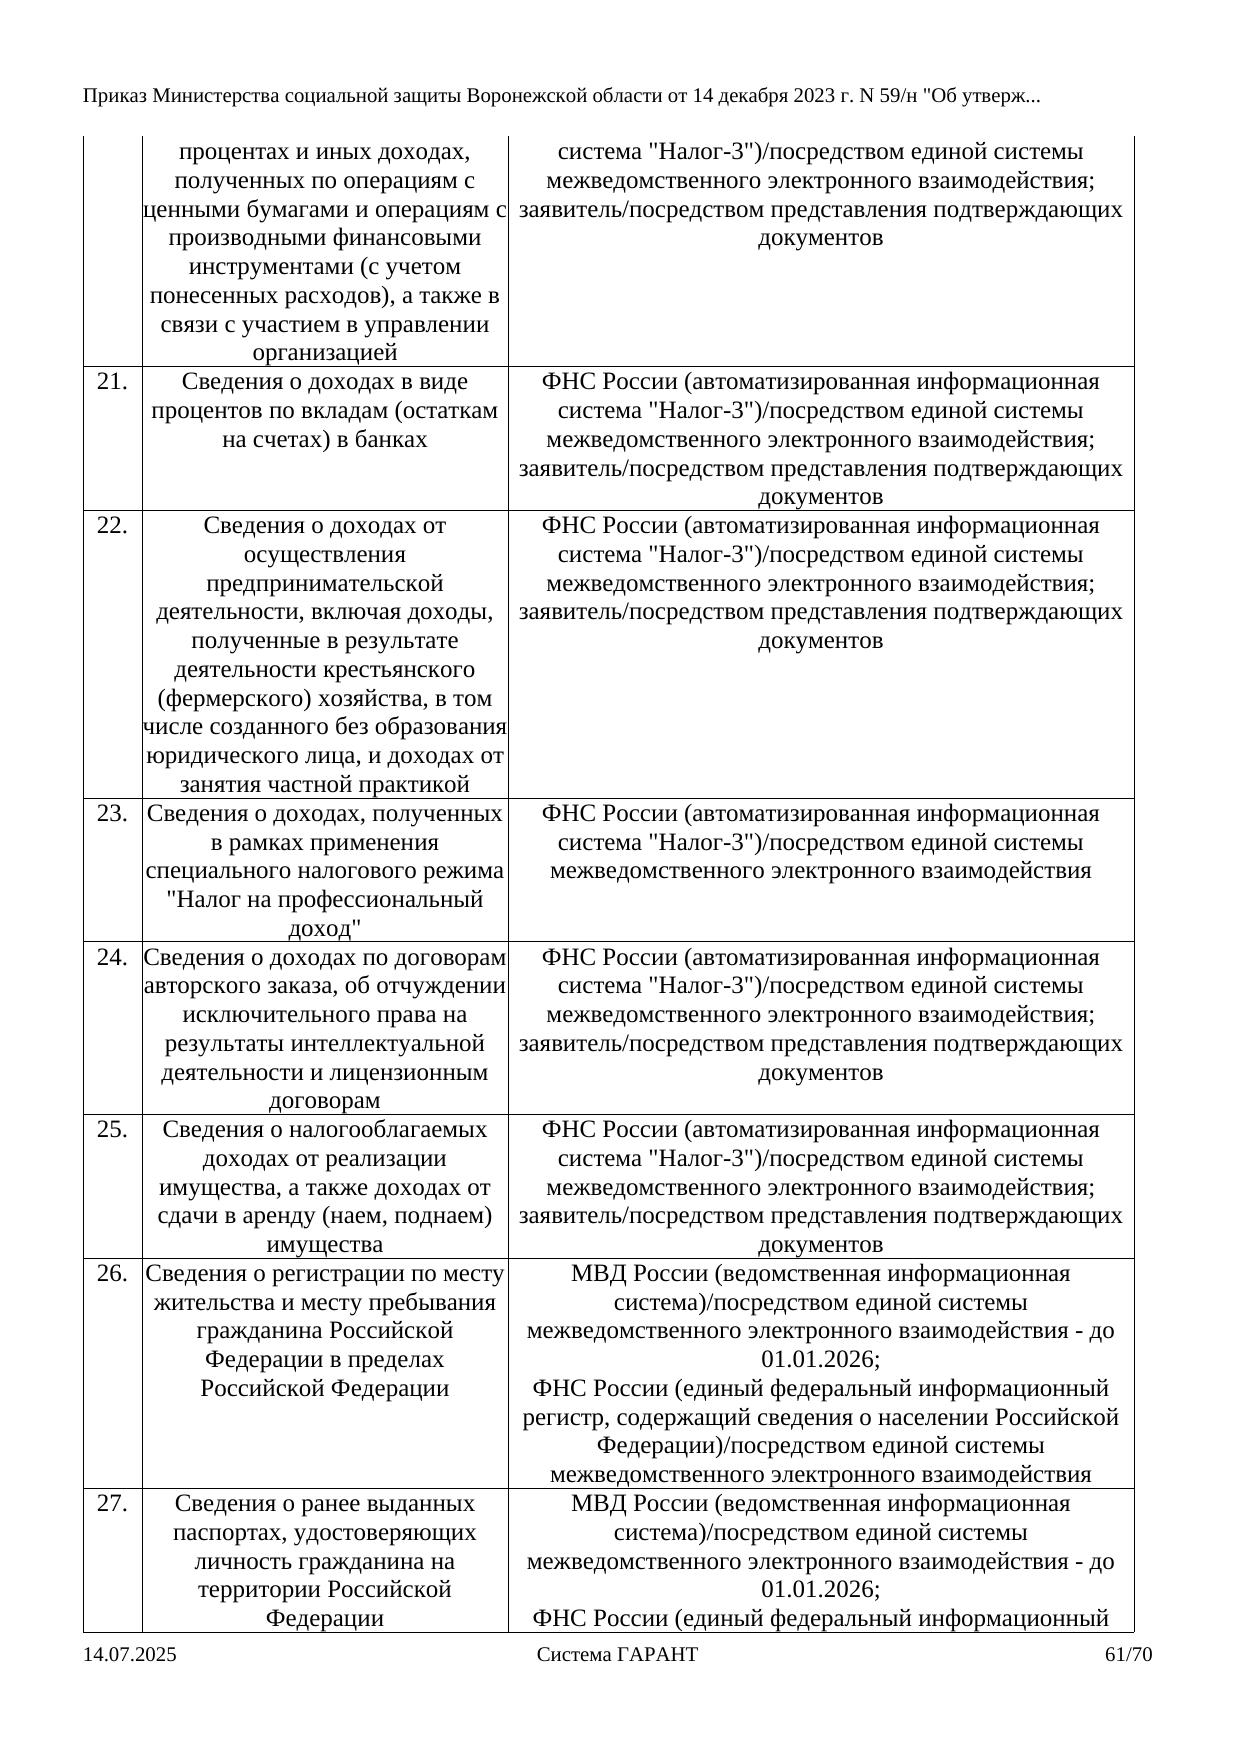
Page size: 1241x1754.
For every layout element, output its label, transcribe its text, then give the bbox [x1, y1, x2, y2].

table_cell 27. [84, 1489, 142, 1632]
table_cell Сведения о доходах, полученных в рамках применения специального налогового режима "Налог на профессиональный доход" [143, 799, 508, 941]
table_cell система "Налог-3")/посредством единой системы межведомственного электронного взаимодействия; заявитель/посредством представления подтверждающих документов [509, 136, 1134, 366]
table_cell 24. [84, 942, 142, 1114]
table_cell Сведения о доходах от осуществления предпринимательской деятельности, включая доходы, полученные в результате деятельности крестьянского (фермерского) хозяйства, в том числе созданного без образования юридического лица, и доходах от занятия частной практикой [143, 511, 508, 798]
table_cell 22. [84, 511, 142, 798]
table_cell ФНС России (автоматизированная информационная система "Налог-3")/посредством единой системы межведомственного электронного взаимодействия; заявитель/посредством представления подтверждающих документов [509, 511, 1134, 798]
table_cell [84, 136, 142, 366]
table_cell Сведения о ранее выданных паспортах, удостоверяющих личность гражданина на территории Российской Федерации [143, 1489, 508, 1632]
table_cell Сведения о налогооблагаемых доходах от реализации имущества, а также доходах от сдачи в аренду (наем, поднаем) имущества [143, 1115, 508, 1258]
table_cell Сведения о доходах в виде процентов по вкладам (остаткам на счетах) в банках [143, 367, 508, 510]
table_cell 25. [84, 1115, 142, 1258]
table_cell ФНС России (автоматизированная информационная система "Налог-3")/посредством единой системы межведомственного электронного взаимодействия [509, 799, 1134, 941]
table_cell процентах и иных доходах, полученных по операциям с ценными бумагами и операциям с производными финансовыми инструментами (с учетом понесенных расходов), а также в связи с участием в управлении организацией [143, 136, 508, 366]
table_cell МВД России (ведомственная информационная система)/посредством единой системы межведомственного электронного взаимодействия - до 01.01.2026; ФНС России (единый федеральный информационный [509, 1489, 1134, 1632]
table_cell ФНС России (автоматизированная информационная система "Налог-3")/посредством единой системы межведомственного электронного взаимодействия; заявитель/посредством представления подтверждающих документов [509, 1115, 1134, 1258]
table_cell Сведения о регистрации по месту жительства и месту пребывания гражданина Российской Федерации в пределах Российской Федерации [143, 1259, 508, 1488]
table_cell Сведения о доходах по договорам авторского заказа, об отчуждении исключительного права на результаты интеллектуальной деятельности и лицензионным договорам [143, 942, 508, 1114]
table_cell 26. [84, 1259, 142, 1488]
table_cell ФНС России (автоматизированная информационная система "Налог-3")/посредством единой системы межведомственного электронного взаимодействия; заявитель/посредством представления подтверждающих документов [509, 367, 1134, 510]
table_cell ФНС России (автоматизированная информационная система "Налог-3")/посредством единой системы межведомственного электронного взаимодействия; заявитель/посредством представления подтверждающих документов [509, 942, 1134, 1114]
table_cell 23. [84, 799, 142, 941]
table_cell МВД России (ведомственная информационная система)/посредством единой системы межведомственного электронного взаимодействия - до 01.01.2026; ФНС России (единый федеральный информационный регистр, содержащий сведения о населении Российской Федерации)/посредством единой системы межведомственного электронного взаимодействия [509, 1259, 1134, 1488]
table_cell 21. [84, 367, 142, 510]
